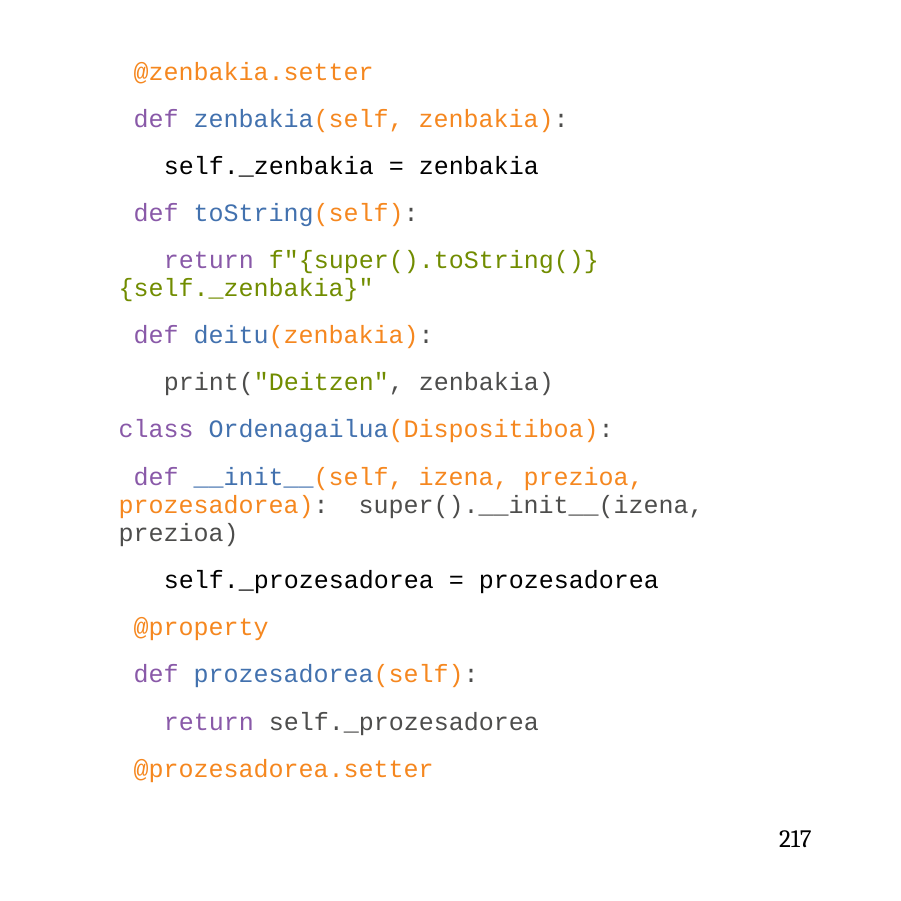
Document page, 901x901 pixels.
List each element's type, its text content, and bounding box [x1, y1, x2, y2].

text print("Deitzen", zenbakia) [118, 370, 811, 398]
text self._zenbakia = zenbakia [118, 153, 811, 182]
text self._prozesadorea = prozesadorea [118, 568, 811, 596]
text class Ordenagailua(Dispositiboa): [118, 417, 811, 445]
text def toString(self): [118, 200, 811, 229]
text def deitu(zenbakia): [118, 323, 811, 351]
text def zenbakia(self, zenbakia): [118, 106, 811, 134]
text return f"{super().toString()} {self._zenbakia}" [118, 247, 811, 304]
text @property [118, 615, 811, 643]
text def __init__(self, izena, prezioa, prozesadorea): super().__init__(izena, prezioa) [118, 464, 811, 549]
text @prozesadorea.setter [118, 756, 811, 784]
text def prozesadorea(self): [118, 662, 811, 690]
text @zenbakia.setter [118, 59, 811, 87]
text return self._prozesadorea [118, 709, 811, 737]
